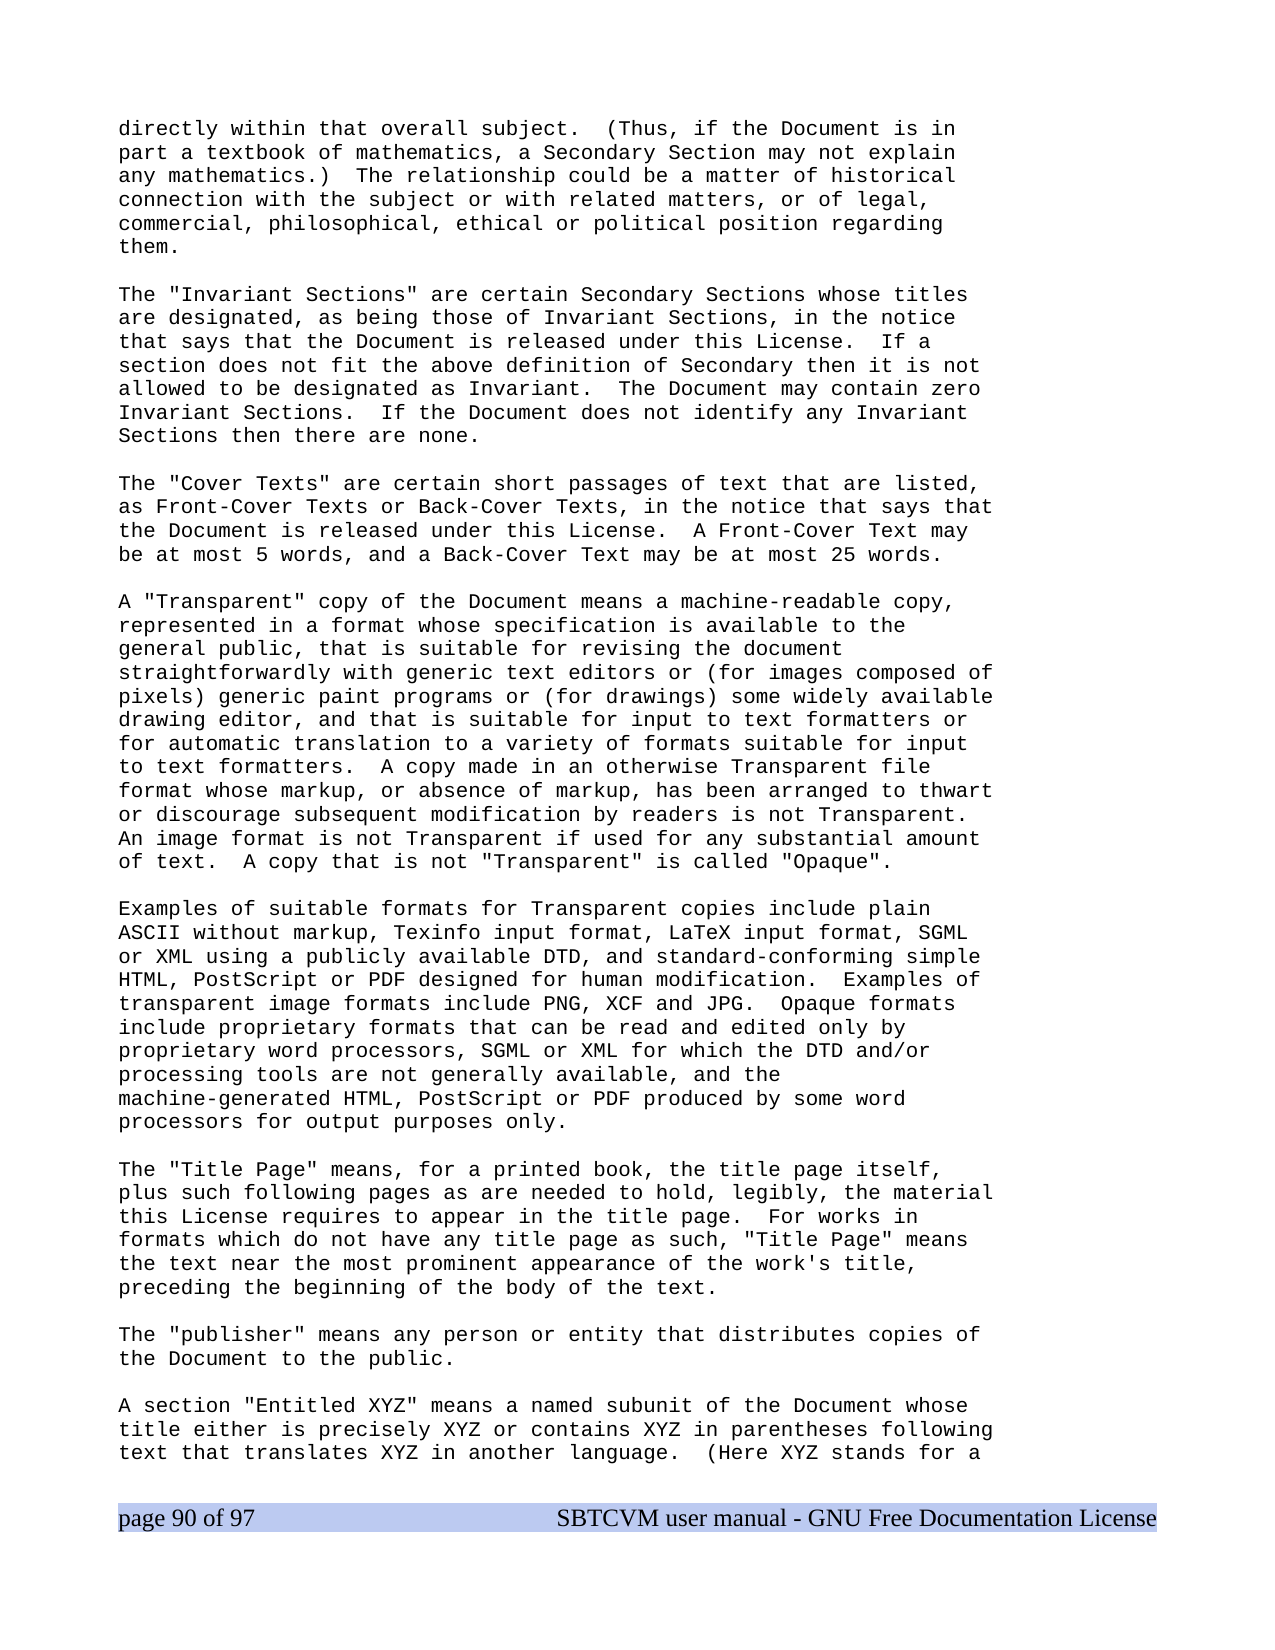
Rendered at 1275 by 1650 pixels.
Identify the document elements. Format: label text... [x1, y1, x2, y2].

text preceding the beginning of the body of the text. [118, 1277, 1157, 1300]
text general public, that is suitable for revising the document [118, 638, 1157, 662]
text Sections then there are none. [118, 426, 1157, 449]
text title either is precisely XYZ or contains XYZ in parentheses following [118, 1419, 1157, 1442]
text for automatic translation to a variety of formats suitable for input [118, 733, 1157, 757]
text or XML using a publicly available DTD, and standard-conforming simple [118, 946, 1157, 969]
text processors for output purposes only. [118, 1111, 1157, 1135]
text or discourage subsequent modification by readers is not Transparent. [118, 804, 1157, 827]
text of text. A copy that is not "Transparent" is called "Opaque". [118, 851, 1157, 875]
text The "Invariant Sections" are certain Secondary Sections whose titles [118, 284, 1157, 307]
text the Document is released under this License. A Front-Cover Text may [118, 520, 1157, 544]
text are designated, as being those of Invariant Sections, in the notice [118, 307, 1157, 331]
text formats which do not have any title page as such, "Title Page" means [118, 1229, 1157, 1253]
text Examples of suitable formats for Transparent copies include plain [118, 898, 1157, 922]
text this License requires to appear in the title page. For works in [118, 1206, 1157, 1229]
text The "Cover Texts" are certain short passages of text that are listed, [118, 473, 1157, 496]
text any mathematics.) The relationship could be a matter of historical [118, 165, 1157, 189]
text pixels) generic paint programs or (for drawings) some widely available [118, 686, 1157, 709]
text that says that the Document is released under this License. If a [118, 331, 1157, 354]
text The "Title Page" means, for a printed book, the title page itself, [118, 1158, 1157, 1182]
text format whose markup, or absence of markup, has been arranged to thwart [118, 780, 1157, 804]
text represented in a format whose specification is available to the [118, 615, 1157, 638]
text straightforwardly with generic text editors or (for images composed of [118, 662, 1157, 686]
text commercial, philosophical, ethical or political position regarding [118, 213, 1157, 236]
text HTML, PostScript or PDF designed for human modification. Examples of [118, 969, 1157, 993]
text be at most 5 words, and a Back-Cover Text may be at most 25 words. [118, 544, 1157, 567]
text A section "Entitled XYZ" means a named subunit of the Document whose [118, 1395, 1157, 1419]
text allowed to be designated as Invariant. The Document may contain zero [118, 378, 1157, 402]
text include proprietary formats that can be read and edited only by [118, 1017, 1157, 1040]
text machine-generated HTML, PostScript or PDF produced by some word [118, 1088, 1157, 1111]
text to text formatters. A copy made in an otherwise Transparent file [118, 757, 1157, 780]
text them. [118, 236, 1157, 260]
text transparent image formats include PNG, XCF and JPG. Opaque formats [118, 993, 1157, 1017]
text ASCII without markup, Texinfo input format, LaTeX input format, SGML [118, 922, 1157, 946]
text proprietary word processors, SGML or XML for which the DTD and/or [118, 1040, 1157, 1064]
text section does not fit the above definition of Secondary then it is not [118, 354, 1157, 378]
text connection with the subject or with related matters, or of legal, [118, 189, 1157, 213]
text the text near the most prominent appearance of the work's title, [118, 1253, 1157, 1277]
text directly within that overall subject. (Thus, if the Document is in [118, 118, 1157, 142]
text part a textbook of mathematics, a Secondary Section may not explain [118, 142, 1157, 165]
text the Document to the public. [118, 1348, 1157, 1371]
text A "Transparent" copy of the Document means a machine-readable copy, [118, 591, 1157, 615]
text text that translates XYZ in another language. (Here XYZ stands for a [118, 1442, 1157, 1466]
text drawing editor, and that is suitable for input to text formatters or [118, 709, 1157, 733]
text processing tools are not generally available, and the [118, 1064, 1157, 1088]
text An image format is not Transparent if used for any substantial amount [118, 827, 1157, 851]
text Invariant Sections. If the Document does not identify any Invariant [118, 402, 1157, 426]
text plus such following pages as are needed to hold, legibly, the material [118, 1182, 1157, 1206]
text as Front-Cover Texts or Back-Cover Texts, in the notice that says that [118, 496, 1157, 520]
text The "publisher" means any person or entity that distributes copies of [118, 1324, 1157, 1348]
